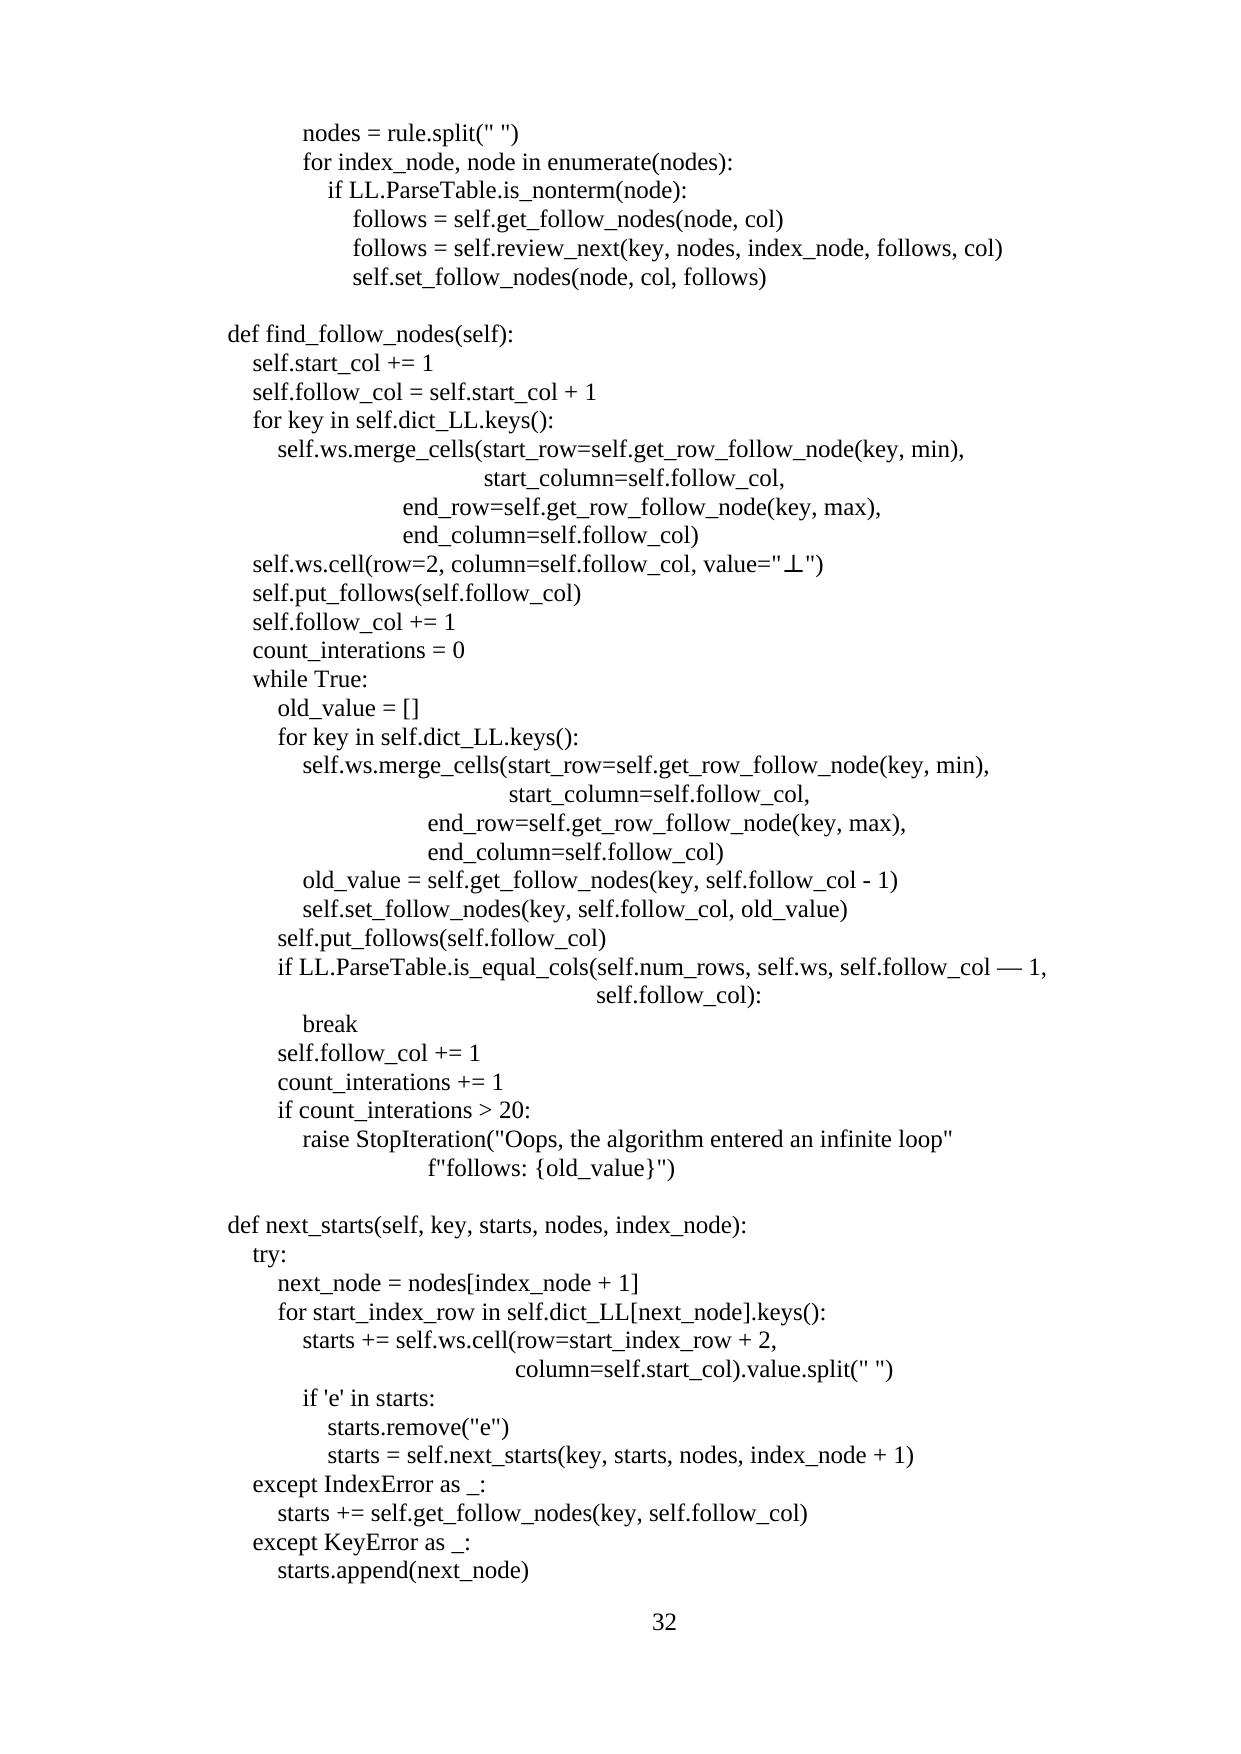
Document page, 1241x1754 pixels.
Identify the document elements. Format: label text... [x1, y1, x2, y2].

text end_row=self.get_row_follow_node(key, max), [177, 492, 1152, 521]
text self.put_follows(self.follow_col) [177, 578, 1152, 607]
text self.follow_col += 1 [177, 1038, 1152, 1067]
text self.ws.merge_cells(start_row=self.get_row_follow_node(key, min), [177, 751, 1152, 779]
text old_value = [] [177, 693, 1152, 722]
text start_column=self.follow_col, [177, 779, 1152, 808]
text self.follow_col): [177, 981, 1152, 1009]
text self.start_col += 1 [177, 348, 1152, 377]
text follows = self.get_follow_nodes(node, col) [177, 204, 1152, 233]
text count_interations = 0 [177, 636, 1152, 664]
text starts.remove("e") [177, 1412, 1152, 1441]
text start_column=self.follow_col, [177, 463, 1152, 492]
text for key in self.dict_LL.keys(): [177, 406, 1152, 434]
text if LL.ParseTable.is_nonterm(node): [177, 176, 1152, 204]
text next_node = nodes[index_node + 1] [177, 1268, 1152, 1297]
text for key in self.dict_LL.keys(): [177, 722, 1152, 751]
text self.ws.merge_cells(start_row=self.get_row_follow_node(key, min), [177, 434, 1152, 463]
text break [177, 1009, 1152, 1038]
text def next_starts(self, key, starts, nodes, index_node): [177, 1211, 1152, 1239]
text starts.append(next_node) [177, 1556, 1152, 1584]
text except KeyError as _: [177, 1527, 1152, 1556]
text end_column=self.follow_col) [177, 521, 1152, 549]
text count_interations += 1 [177, 1067, 1152, 1096]
text def find_follow_nodes(self): [177, 319, 1152, 348]
text column=self.start_col).value.split(" ") [177, 1354, 1152, 1383]
text raise StopIteration("Oops, the algorithm entered an infinite loop" [177, 1124, 1152, 1153]
text self.follow_col = self.start_col + 1 [177, 377, 1152, 406]
text for start_index_row in self.dict_LL[next_node].keys(): [177, 1297, 1152, 1326]
text starts += self.get_follow_nodes(key, self.follow_col) [177, 1498, 1152, 1527]
text if 'e' in starts: [177, 1383, 1152, 1412]
text starts += self.ws.cell(row=start_index_row + 2, [177, 1326, 1152, 1354]
text nodes = rule.split(" ") [177, 118, 1152, 147]
text except IndexError as _: [177, 1469, 1152, 1498]
text f"follows: {old_value}") [177, 1153, 1152, 1182]
text self.set_follow_nodes(key, self.follow_col, old_value) [177, 894, 1152, 923]
text self.put_follows(self.follow_col) [177, 923, 1152, 952]
text end_column=self.follow_col) [177, 837, 1152, 866]
text self.ws.cell(row=2, column=self.follow_col, value="⊥") [177, 549, 1152, 578]
text try: [177, 1239, 1152, 1268]
text end_row=self.get_row_follow_node(key, max), [177, 808, 1152, 837]
text if LL.ParseTable.is_equal_cols(self.num_rows, self.ws, self.follow_col — 1, [177, 952, 1152, 981]
text self.follow_col += 1 [177, 607, 1152, 636]
text if count_interations > 20: [177, 1096, 1152, 1124]
text while True: [177, 664, 1152, 693]
text follows = self.review_next(key, nodes, index_node, follows, col) [177, 233, 1152, 262]
text self.set_follow_nodes(node, col, follows) [177, 262, 1152, 291]
text for index_node, node in enumerate(nodes): [177, 147, 1152, 176]
text old_value = self.get_follow_nodes(key, self.follow_col - 1) [177, 866, 1152, 894]
text starts = self.next_starts(key, starts, nodes, index_node + 1) [177, 1441, 1152, 1469]
